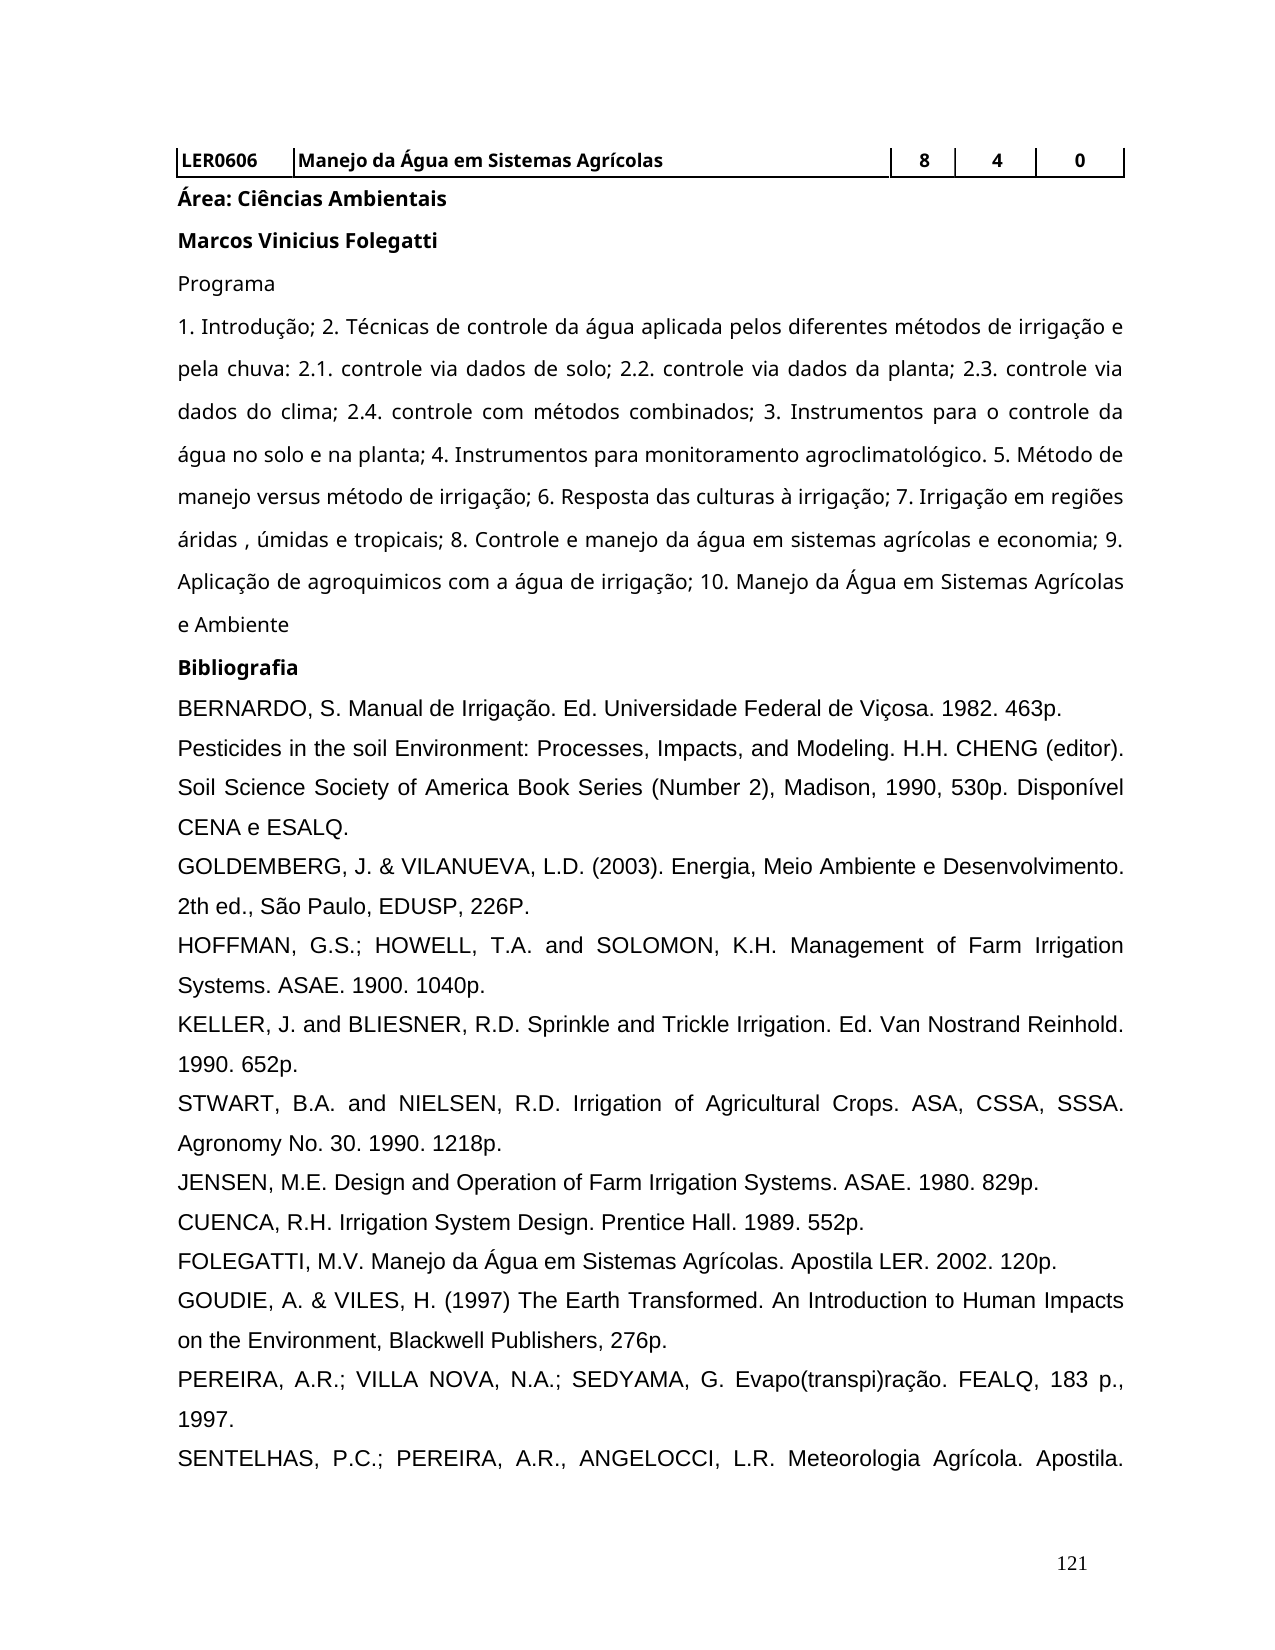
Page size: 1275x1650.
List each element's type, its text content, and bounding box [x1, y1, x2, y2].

text JENSEN, M.E. Design and Operation of Farm Irrigation Systems. ASAE. 1980. 829p. [177, 1169, 1125, 1195]
text KELLER, J. and BLIESNER, R.D. Sprinkle and Trickle Irrigation. Ed. Van Nostrand Reinhold. 1990. 652p. [177, 1011, 1125, 1077]
text 1. Introdução; 2. Técnicas de controle da água aplicada pelos diferentes métodos de irrigação e pela chuva: 2.1. controle via dados de solo; 2.2. controle via dados da planta; 2.3. controle via dados do clima; 2.4. controle com métodos combinados; 3. Instrumentos para o controle da água no solo e na planta; 4. Instrumentos para monitoramento agroclimatológico. 5. Método de manejo versus método de irrigação; 6. Resposta das culturas à irrigação; 7. Irrigação em regiões áridas , úmidas e tropicais; 8. Controle e manejo da água em sistemas agrícolas e economia; 9. Aplicação de agroquimicos com a água de irrigação; 10. Manejo da Água em Sistemas Agrícolas e Ambiente [177, 312, 1125, 638]
text PEREIRA, A.R.; VILLA NOVA, N.A.; SEDYAMA, G. Evapo(transpi)ração. FEALQ, 183 p., 1997. [177, 1366, 1125, 1432]
text Marcos Vinicius Folegatti [177, 227, 1125, 255]
table_header LER0606 [178, 148, 293, 176]
text SENTELHAS, P.C.; PEREIRA, A.R., ANGELOCCI, L.R. Meteorologia Agrícola. Apostila. [177, 1445, 1125, 1472]
text GOUDIE, A. & VILES, H. (1997) The Earth Transformed. An Introduction to Human Impacts on the Environment, Blackwell Publishers, 276p. [177, 1287, 1125, 1353]
text CUENCA, R.H. Irrigation System Design. Prentice Hall. 1989. 552p. [177, 1208, 1125, 1235]
text STWART, B.A. and NIELSEN, R.D. Irrigation of Agricultural Crops. ASA, CSSA, SSSA. Agronomy No. 30. 1990. 1218p. [177, 1090, 1125, 1156]
table_header 0 [1037, 148, 1123, 176]
text Programa [177, 269, 1125, 298]
table_header Manejo da Água em Sistemas Agrícolas [295, 148, 889, 176]
table_header [890, 178, 954, 184]
table_header 8 [892, 148, 954, 176]
table_header [293, 178, 889, 184]
text FOLEGATTI, M.V. Manejo da Água em Sistemas Agrícolas. Apostila LER. 2002. 120p. [177, 1248, 1125, 1274]
text HOFFMAN, G.S.; HOWELL, T.A. and SOLOMON, K.H. Management of Farm Irrigation Systems. ASAE. 1900. 1040p. [177, 932, 1125, 998]
table_header 4 [956, 148, 1035, 176]
table_header [954, 178, 1035, 184]
text Pesticides in the soil Environment: Processes, Impacts, and Modeling. H.H. CHENG (editor). Soil Science Society of America Book Series (Number 2), Madison, 1990, 530p. Disponível CENA e ESALQ. [177, 735, 1125, 840]
table_header [1035, 178, 1125, 184]
text Área: Ciências Ambientais [177, 184, 1125, 212]
text GOLDEMBERG, J. & VILANUEVA, L.D. (2003). Energia, Meio Ambiente e Desenvolvimento. 2th ed., São Paulo, EDUSP, 226P. [177, 853, 1125, 919]
text Bibliografia [177, 653, 1125, 681]
text BERNARDO, S. Manual de Irrigação. Ed. Universidade Federal de Viçosa. 1982. 463p. [177, 695, 1125, 722]
table_header [176, 178, 293, 184]
